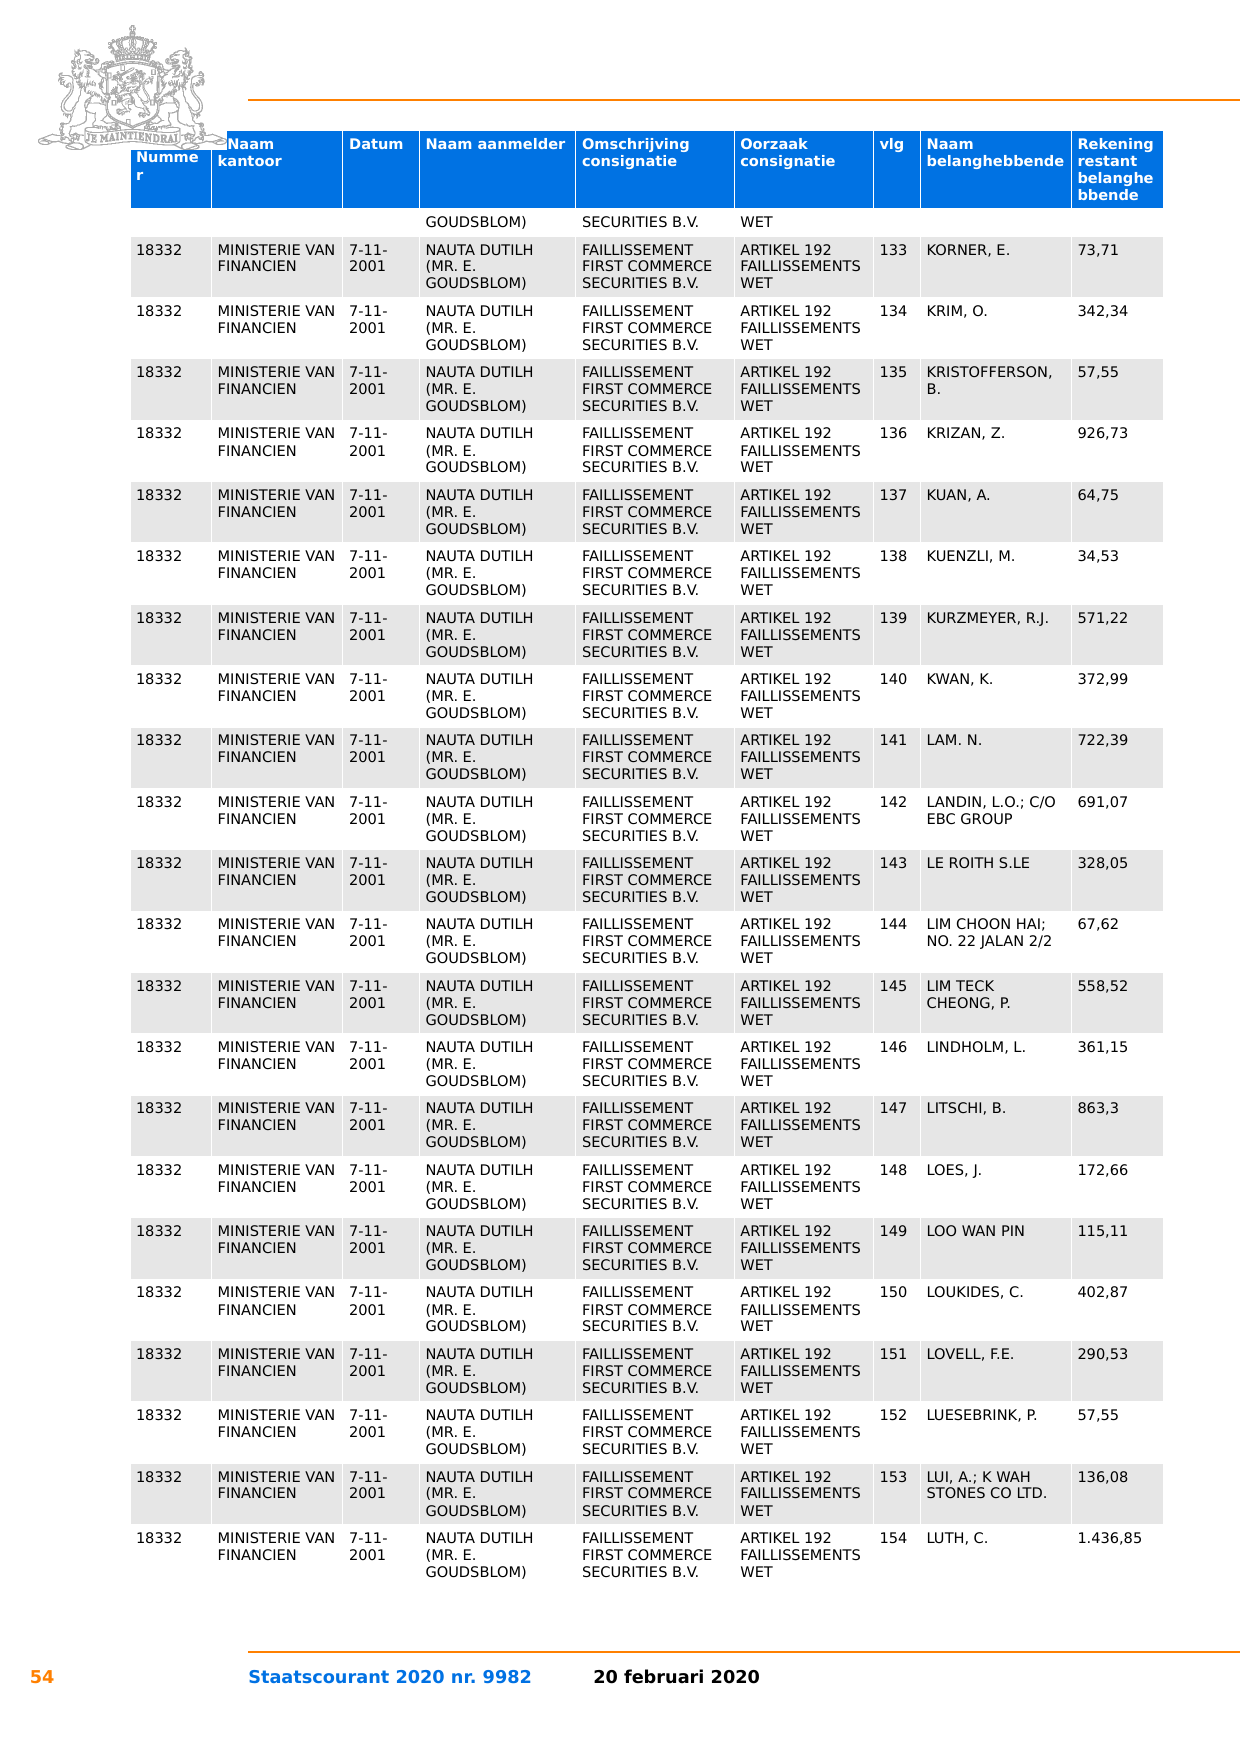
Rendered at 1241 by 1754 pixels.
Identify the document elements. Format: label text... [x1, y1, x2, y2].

table_cell 152 [874, 1403, 920, 1463]
table_cell 18332 [131, 237, 211, 297]
table_cell FAILLISSEMENT FIRST COMMERCE SECURITIES B.V. [576, 789, 734, 849]
table_cell 18332 [131, 1341, 211, 1401]
table_cell MINISTERIE VAN FINANCIEN [212, 421, 342, 481]
table_cell FAILLISSEMENT FIRST COMMERCE SECURITIES B.V. [576, 666, 734, 726]
table_cell ARTIKEL 192 FAILLISSEMENTSWET [735, 789, 873, 849]
table_cell 18332 [131, 789, 211, 849]
table_cell [1072, 209, 1163, 236]
table_cell NAUTA DUTILH (MR. E. GOUDSBLOM) [420, 666, 575, 726]
table_cell ARTIKEL 192 FAILLISSEMENTSWET [735, 237, 873, 297]
table_cell ARTIKEL 192 FAILLISSEMENTSWET [735, 421, 873, 481]
table_cell 34,53 [1072, 544, 1163, 604]
table_cell ARTIKEL 192 FAILLISSEMENTSWET [735, 298, 873, 358]
table_cell LIM CHOON HAI; NO. 22 JALAN 2/2 [921, 912, 1071, 972]
table_cell 18332 [131, 1403, 211, 1463]
table_cell FAILLISSEMENT FIRST COMMERCE SECURITIES B.V. [576, 728, 734, 788]
table_cell LITSCHI, B. [921, 1096, 1071, 1156]
table_cell 150 [874, 1280, 920, 1340]
table_cell LAM. N. [921, 728, 1071, 788]
table_cell 67,62 [1072, 912, 1163, 972]
table_cell MINISTERIE VAN FINANCIEN [212, 298, 342, 358]
table_cell MINISTERIE VAN FINANCIEN [212, 1096, 342, 1156]
table_cell ARTIKEL 192 FAILLISSEMENTSWET [735, 1096, 873, 1156]
table_cell MINISTERIE VAN FINANCIEN [212, 237, 342, 297]
table_cell 18332 [131, 544, 211, 604]
table_cell NAUTA DUTILH (MR. E. GOUDSBLOM) [420, 850, 575, 911]
table_cell 558,52 [1072, 973, 1163, 1033]
table_cell 7-11-2001 [343, 298, 419, 358]
table_cell 57,55 [1072, 1403, 1163, 1463]
table_cell 135 [874, 359, 920, 420]
table_cell NAUTA DUTILH (MR. E. GOUDSBLOM) [420, 1157, 575, 1217]
table_cell NAUTA DUTILH (MR. E. GOUDSBLOM) [420, 298, 575, 358]
table_cell ARTIKEL 192 FAILLISSEMENTSWET [735, 1034, 873, 1094]
table_cell 328,05 [1072, 850, 1163, 911]
table_cell LUTH, C. [921, 1525, 1071, 1585]
table_cell NAUTA DUTILH (MR. E. GOUDSBLOM) [420, 1464, 575, 1524]
table_cell NAUTA DUTILH (MR. E. GOUDSBLOM) [420, 973, 575, 1033]
table_cell [343, 209, 419, 236]
table_cell ARTIKEL 192 FAILLISSEMENTSWET [735, 1157, 873, 1217]
table_cell 18332 [131, 1218, 211, 1279]
table_cell 926,73 [1072, 421, 1163, 481]
table_cell NAUTA DUTILH (MR. E. GOUDSBLOM) [420, 1034, 575, 1094]
table_header Nummer [131, 150, 211, 208]
table_cell FAILLISSEMENT FIRST COMMERCE SECURITIES B.V. [576, 605, 734, 665]
table_cell 18332 [131, 421, 211, 481]
table_cell 18332 [131, 1157, 211, 1217]
table_cell 57,55 [1072, 359, 1163, 420]
table_cell 571,22 [1072, 605, 1163, 665]
table_cell ARTIKEL 192 FAILLISSEMENTSWET [735, 1218, 873, 1279]
table_cell KUAN, A. [921, 482, 1071, 542]
table_cell 18332 [131, 973, 211, 1033]
table_cell [131, 209, 211, 236]
table_cell 18332 [131, 1464, 211, 1524]
table_cell 115,11 [1072, 1218, 1163, 1279]
table_cell LUI, A.; K WAH STONES CO LTD. [921, 1464, 1071, 1524]
table_cell FAILLISSEMENT FIRST COMMERCE SECURITIES B.V. [576, 1464, 734, 1524]
table_cell MINISTERIE VAN FINANCIEN [212, 482, 342, 542]
table_cell [874, 209, 920, 236]
table_cell 7-11-2001 [343, 544, 419, 604]
table_cell ARTIKEL 192 FAILLISSEMENTSWET [735, 850, 873, 911]
table_cell MINISTERIE VAN FINANCIEN [212, 666, 342, 726]
table_cell 722,39 [1072, 728, 1163, 788]
table_cell NAUTA DUTILH (MR. E. GOUDSBLOM) [420, 359, 575, 420]
table_cell 134 [874, 298, 920, 358]
table_cell MINISTERIE VAN FINANCIEN [212, 1157, 342, 1217]
table_cell 7-11-2001 [343, 789, 419, 849]
table_cell 342,34 [1072, 298, 1163, 358]
table_cell 863,3 [1072, 1096, 1163, 1156]
table_cell 145 [874, 973, 920, 1033]
table_cell GOUDSBLOM) [420, 209, 575, 236]
table_cell NAUTA DUTILH (MR. E. GOUDSBLOM) [420, 482, 575, 542]
table_header Naam kantoor [212, 131, 342, 208]
table_cell KORNER, E. [921, 237, 1071, 297]
table_cell 402,87 [1072, 1280, 1163, 1340]
table_cell 18332 [131, 1280, 211, 1340]
table_cell LANDIN, L.O.; C/O EBC GROUP [921, 789, 1071, 849]
table_cell 7-11-2001 [343, 912, 419, 972]
table_cell [921, 209, 1071, 236]
table_cell NAUTA DUTILH (MR. E. GOUDSBLOM) [420, 544, 575, 604]
table_cell MINISTERIE VAN FINANCIEN [212, 1218, 342, 1279]
table_cell ARTIKEL 192 FAILLISSEMENTSWET [735, 1280, 873, 1340]
table_cell KURZMEYER, R.J. [921, 605, 1071, 665]
table_cell LOUKIDES, C. [921, 1280, 1071, 1340]
table_cell FAILLISSEMENT FIRST COMMERCE SECURITIES B.V. [576, 298, 734, 358]
table_cell MINISTERIE VAN FINANCIEN [212, 728, 342, 788]
table_cell 7-11-2001 [343, 1525, 419, 1585]
table_cell ARTIKEL 192 FAILLISSEMENTSWET [735, 1341, 873, 1401]
table_cell FAILLISSEMENT FIRST COMMERCE SECURITIES B.V. [576, 1034, 734, 1094]
table_cell 7-11-2001 [343, 666, 419, 726]
table_cell 136,08 [1072, 1464, 1163, 1524]
table_header Naam aanmelder [420, 131, 575, 208]
table_cell 7-11-2001 [343, 1464, 419, 1524]
table_cell LIM TECK CHEONG, P. [921, 973, 1071, 1033]
table_cell NAUTA DUTILH (MR. E. GOUDSBLOM) [420, 237, 575, 297]
table_cell 137 [874, 482, 920, 542]
table_cell FAILLISSEMENT FIRST COMMERCE SECURITIES B.V. [576, 1096, 734, 1156]
table_cell 18332 [131, 1096, 211, 1156]
table_cell ARTIKEL 192 FAILLISSEMENTSWET [735, 973, 873, 1033]
table_cell ARTIKEL 192 FAILLISSEMENTSWET [735, 728, 873, 788]
table_cell 64,75 [1072, 482, 1163, 542]
table_header Rekening restant belanghebbende [1072, 131, 1163, 208]
table_cell FAILLISSEMENT FIRST COMMERCE SECURITIES B.V. [576, 912, 734, 972]
table_cell FAILLISSEMENT FIRST COMMERCE SECURITIES B.V. [576, 1525, 734, 1585]
table_cell NAUTA DUTILH (MR. E. GOUDSBLOM) [420, 1525, 575, 1585]
table_cell 18332 [131, 1525, 211, 1585]
table_cell MINISTERIE VAN FINANCIEN [212, 1525, 342, 1585]
table_cell FAILLISSEMENT FIRST COMMERCE SECURITIES B.V. [576, 1403, 734, 1463]
table_cell MINISTERIE VAN FINANCIEN [212, 1341, 342, 1401]
table_cell NAUTA DUTILH (MR. E. GOUDSBLOM) [420, 1096, 575, 1156]
table_cell LUESEBRINK, P. [921, 1403, 1071, 1463]
table_cell 290,53 [1072, 1341, 1163, 1401]
table_cell KUENZLI, M. [921, 544, 1071, 604]
table_cell NAUTA DUTILH (MR. E. GOUDSBLOM) [420, 1403, 575, 1463]
table_cell 144 [874, 912, 920, 972]
table_cell ARTIKEL 192 FAILLISSEMENTSWET [735, 605, 873, 665]
table_cell 7-11-2001 [343, 359, 419, 420]
table_cell 140 [874, 666, 920, 726]
table_cell FAILLISSEMENT FIRST COMMERCE SECURITIES B.V. [576, 544, 734, 604]
table_cell ARTIKEL 192 FAILLISSEMENTSWET [735, 1525, 873, 1585]
table_cell 133 [874, 237, 920, 297]
table_cell MINISTERIE VAN FINANCIEN [212, 789, 342, 849]
table_cell KWAN, K. [921, 666, 1071, 726]
table_cell 153 [874, 1464, 920, 1524]
table_cell WET [735, 209, 873, 236]
table_cell 7-11-2001 [343, 421, 419, 481]
table_cell 7-11-2001 [343, 1034, 419, 1094]
table_cell 7-11-2001 [343, 1157, 419, 1217]
table_cell MINISTERIE VAN FINANCIEN [212, 912, 342, 972]
table_cell 18332 [131, 605, 211, 665]
table_cell FAILLISSEMENT FIRST COMMERCE SECURITIES B.V. [576, 359, 734, 420]
table_cell 7-11-2001 [343, 1218, 419, 1279]
table_cell KRIM, O. [921, 298, 1071, 358]
table_cell LOO WAN PIN [921, 1218, 1071, 1279]
table_cell FAILLISSEMENT FIRST COMMERCE SECURITIES B.V. [576, 1218, 734, 1279]
table_cell 18332 [131, 912, 211, 972]
table_cell ARTIKEL 192 FAILLISSEMENTSWET [735, 544, 873, 604]
table_cell 141 [874, 728, 920, 788]
table_cell MINISTERIE VAN FINANCIEN [212, 1034, 342, 1094]
table_cell 7-11-2001 [343, 973, 419, 1033]
table_cell MINISTERIE VAN FINANCIEN [212, 973, 342, 1033]
table_cell 139 [874, 605, 920, 665]
table_cell FAILLISSEMENT FIRST COMMERCE SECURITIES B.V. [576, 973, 734, 1033]
table_cell 142 [874, 789, 920, 849]
table_cell 18332 [131, 728, 211, 788]
table_cell 7-11-2001 [343, 1096, 419, 1156]
table_cell 143 [874, 850, 920, 911]
table_header vlg [874, 131, 920, 208]
table_cell SECURITIES B.V. [576, 209, 734, 236]
table_cell MINISTERIE VAN FINANCIEN [212, 605, 342, 665]
table_cell KRISTOFFERSON, B. [921, 359, 1071, 420]
table_header Datum [343, 131, 419, 208]
table_cell ARTIKEL 192 FAILLISSEMENTSWET [735, 912, 873, 972]
table_cell 18332 [131, 359, 211, 420]
table_cell 146 [874, 1034, 920, 1094]
table_cell NAUTA DUTILH (MR. E. GOUDSBLOM) [420, 789, 575, 849]
table_cell NAUTA DUTILH (MR. E. GOUDSBLOM) [420, 728, 575, 788]
table_cell FAILLISSEMENT FIRST COMMERCE SECURITIES B.V. [576, 850, 734, 911]
table_cell 7-11-2001 [343, 237, 419, 297]
table_cell 149 [874, 1218, 920, 1279]
table_cell NAUTA DUTILH (MR. E. GOUDSBLOM) [420, 1218, 575, 1279]
table_cell 7-11-2001 [343, 1280, 419, 1340]
table_cell 18332 [131, 298, 211, 358]
table_cell 7-11-2001 [343, 605, 419, 665]
table_cell 148 [874, 1157, 920, 1217]
table_cell FAILLISSEMENT FIRST COMMERCE SECURITIES B.V. [576, 1157, 734, 1217]
table_cell NAUTA DUTILH (MR. E. GOUDSBLOM) [420, 605, 575, 665]
table_cell FAILLISSEMENT FIRST COMMERCE SECURITIES B.V. [576, 482, 734, 542]
table_cell FAILLISSEMENT FIRST COMMERCE SECURITIES B.V. [576, 1341, 734, 1401]
table_cell MINISTERIE VAN FINANCIEN [212, 544, 342, 604]
table_cell 136 [874, 421, 920, 481]
table_header Naam belanghebbende [921, 131, 1071, 208]
table_header Oorzaak consignatie [735, 131, 873, 208]
table_cell FAILLISSEMENT FIRST COMMERCE SECURITIES B.V. [576, 421, 734, 481]
table_cell FAILLISSEMENT FIRST COMMERCE SECURITIES B.V. [576, 237, 734, 297]
table_cell ARTIKEL 192 FAILLISSEMENTSWET [735, 1464, 873, 1524]
table_cell ARTIKEL 192 FAILLISSEMENTSWET [735, 1403, 873, 1463]
table_cell 7-11-2001 [343, 728, 419, 788]
table_cell ARTIKEL 192 FAILLISSEMENTSWET [735, 666, 873, 726]
table_cell KRIZAN, Z. [921, 421, 1071, 481]
table_cell ARTIKEL 192 FAILLISSEMENTSWET [735, 359, 873, 420]
table_cell 7-11-2001 [343, 482, 419, 542]
table_cell 18332 [131, 850, 211, 911]
table_header Omschrijving consignatie [576, 131, 734, 208]
table_cell MINISTERIE VAN FINANCIEN [212, 1464, 342, 1524]
table_cell FAILLISSEMENT FIRST COMMERCE SECURITIES B.V. [576, 1280, 734, 1340]
table_cell 372,99 [1072, 666, 1163, 726]
table_cell 154 [874, 1525, 920, 1585]
table_cell MINISTERIE VAN FINANCIEN [212, 1280, 342, 1340]
table_cell NAUTA DUTILH (MR. E. GOUDSBLOM) [420, 1341, 575, 1401]
table_cell 18332 [131, 666, 211, 726]
table_cell LOVELL, F.E. [921, 1341, 1071, 1401]
table_cell 151 [874, 1341, 920, 1401]
table_cell MINISTERIE VAN FINANCIEN [212, 359, 342, 420]
table_cell MINISTERIE VAN FINANCIEN [212, 850, 342, 911]
table_cell NAUTA DUTILH (MR. E. GOUDSBLOM) [420, 421, 575, 481]
table_cell [212, 209, 342, 236]
table_cell 172,66 [1072, 1157, 1163, 1217]
table_cell 138 [874, 544, 920, 604]
table_cell 73,71 [1072, 237, 1163, 297]
table_cell 18332 [131, 482, 211, 542]
table_cell 691,07 [1072, 789, 1163, 849]
table_cell NAUTA DUTILH (MR. E. GOUDSBLOM) [420, 1280, 575, 1340]
table_cell 147 [874, 1096, 920, 1156]
table_cell 18332 [131, 1034, 211, 1094]
table_cell LOES, J. [921, 1157, 1071, 1217]
picture [38, 25, 227, 150]
table_cell 361,15 [1072, 1034, 1163, 1094]
table_cell LINDHOLM, L. [921, 1034, 1071, 1094]
table_cell MINISTERIE VAN FINANCIEN [212, 1403, 342, 1463]
table_cell 7-11-2001 [343, 1403, 419, 1463]
table_cell LE ROITH S.LE [921, 850, 1071, 911]
table_cell 7-11-2001 [343, 850, 419, 911]
table_cell NAUTA DUTILH (MR. E. GOUDSBLOM) [420, 912, 575, 972]
table_cell 7-11-2001 [343, 1341, 419, 1401]
table_cell ARTIKEL 192 FAILLISSEMENTSWET [735, 482, 873, 542]
table_cell 1.436,85 [1072, 1525, 1163, 1585]
